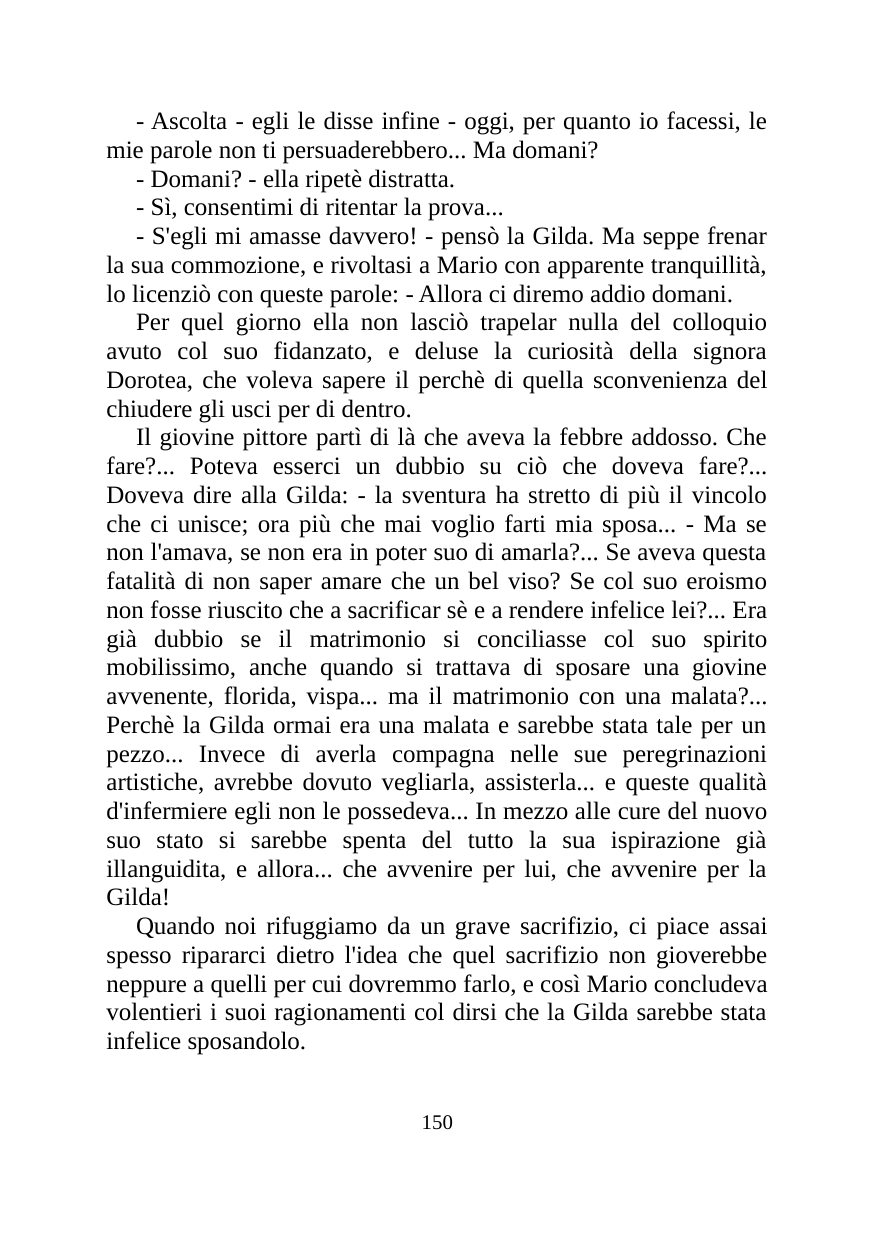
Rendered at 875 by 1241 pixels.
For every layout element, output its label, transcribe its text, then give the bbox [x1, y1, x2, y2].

text Quando noi rifuggiamo da un grave sacrifizio, ci piace assai spesso ripararci dietro l'idea che quel sacrifizio non gioverebbe neppure a quelli per cui dovremmo farlo, e così Mario concludeva volentieri i suoi ragionamenti col dirsi che la Gilda sarebbe stata infelice sposandolo. [106, 911, 768, 1055]
text - S'egli mi amasse davvero! - pensò la Gilda. Ma seppe frenar la sua commozione, e rivoltasi a Mario con apparente tranquillità, lo licenziò con queste parole: - Allora ci diremo addio domani. [106, 221, 768, 307]
text - Sì, consentimi di ritentar la prova... [106, 192, 768, 221]
text - Ascolta - egli le disse infine - oggi, per quanto io facessi, le mie parole non ti persuaderebbero... Ma domani? [106, 106, 768, 164]
text Per quel giorno ella non lasciò trapelar nulla del colloquio avuto col suo fidanzato, e deluse la curiosità della signora Dorotea, che voleva sapere il perchè di quella sconvenienza del chiudere gli usci per di dentro. [106, 307, 768, 422]
text Il giovine pittore partì di là che aveva la febbre addosso. Che fare?... Poteva esserci un dubbio su ciò che doveva fare?... Doveva dire alla Gilda: - la sventura ha stretto di più il vincolo che ci unisce; ora più che mai voglio farti mia sposa... - Ma se non l'amava, se non era in poter suo di amarla?... Se aveva questa fatalità di non saper amare che un bel viso? Se col suo eroismo non fosse riuscito che a sacrificar sè e a rendere infelice lei?... Era già dubbio se il matrimonio si conciliasse col suo spirito mobilissimo, anche quando si trattava di sposare una giovine avvenente, florida, vispa... ma il matrimonio con una malata?... Perchè la Gilda ormai era una malata e sarebbe stata tale per un pezzo... Invece di averla compagna nelle sue peregrinazioni artistiche, avrebbe dovuto vegliarla, assisterla... e queste qualità d'infermiere egli non le possedeva... In mezzo alle cure del nuovo suo stato si sarebbe spenta del tutto la sua ispirazione già illanguidita, e allora... che avvenire per lui, che avvenire per la Gilda! [106, 422, 768, 911]
text - Domani? - ella ripetè distratta. [106, 164, 768, 192]
